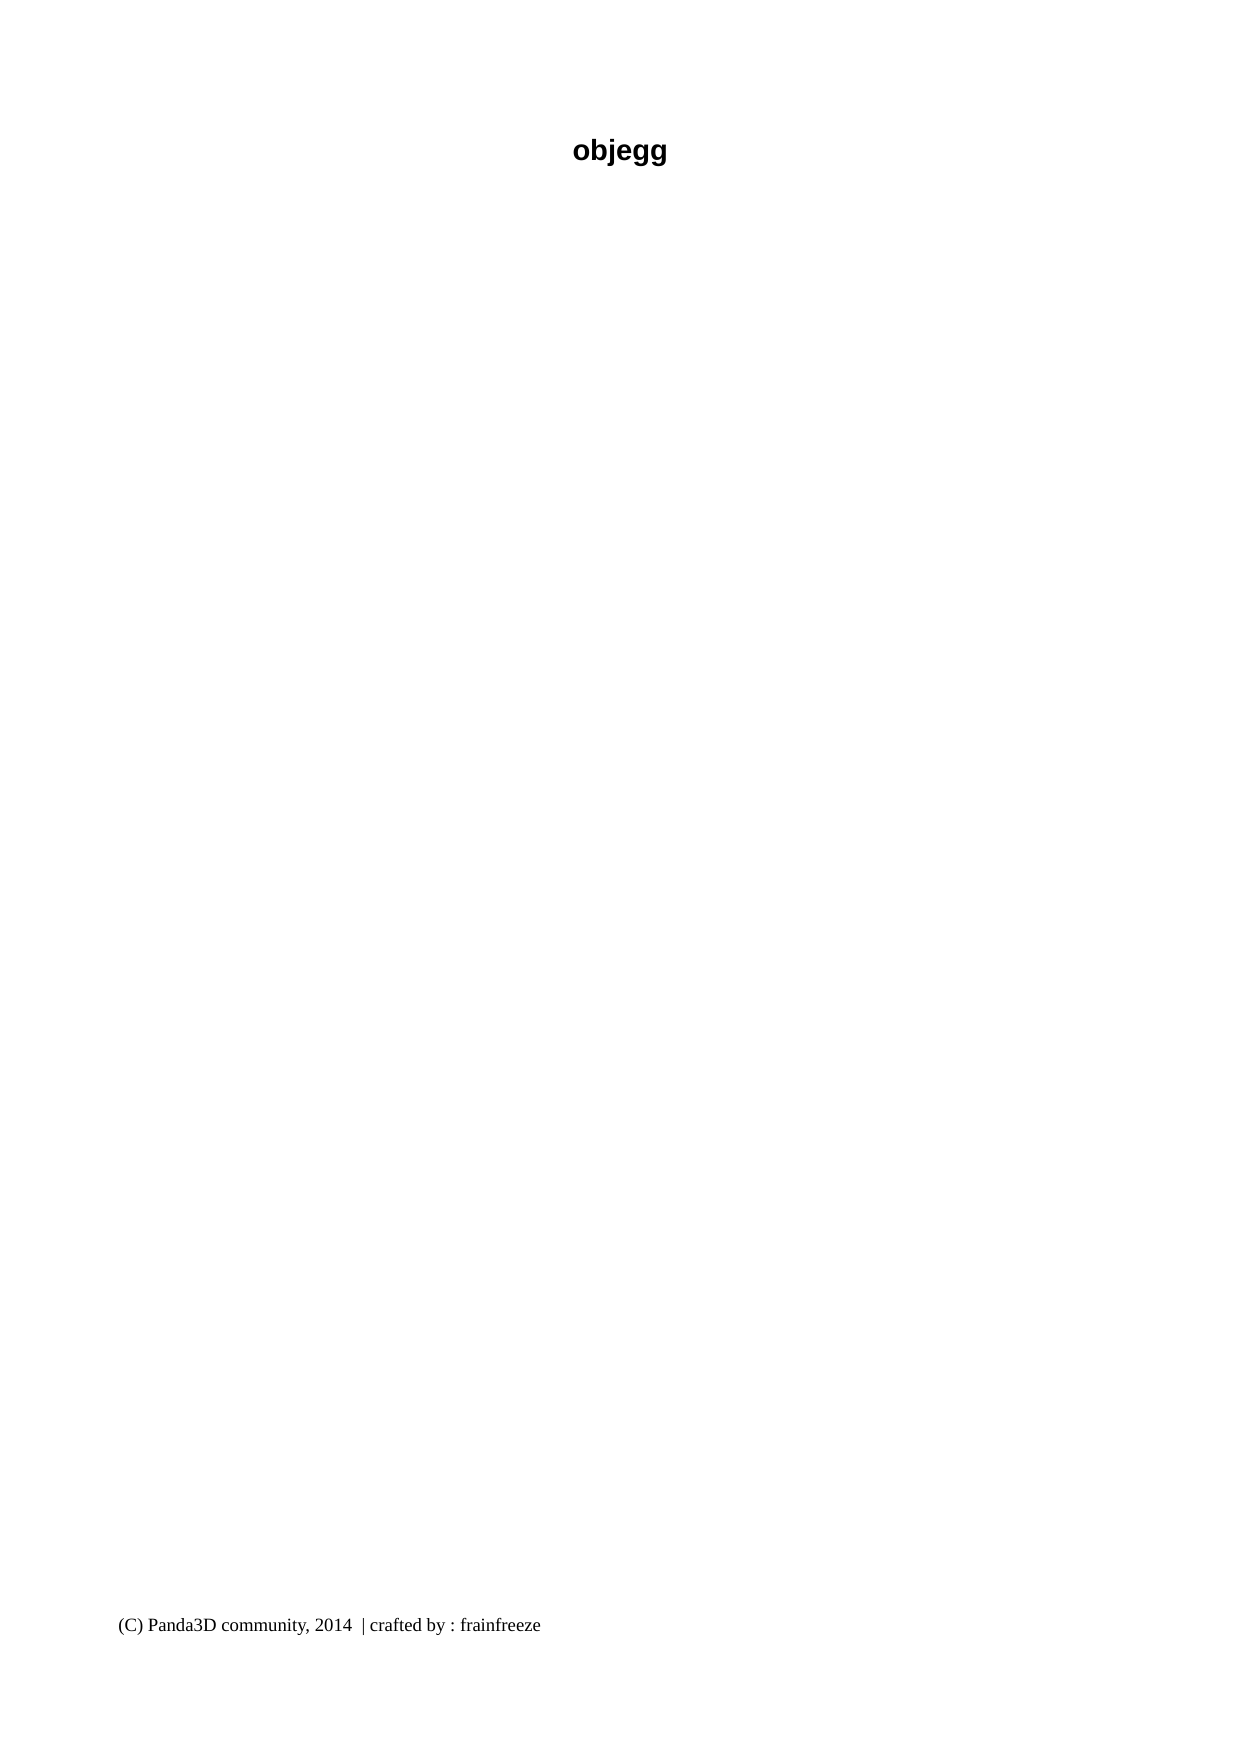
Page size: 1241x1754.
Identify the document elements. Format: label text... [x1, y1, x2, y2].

subtitle objegg [118, 133, 1122, 166]
